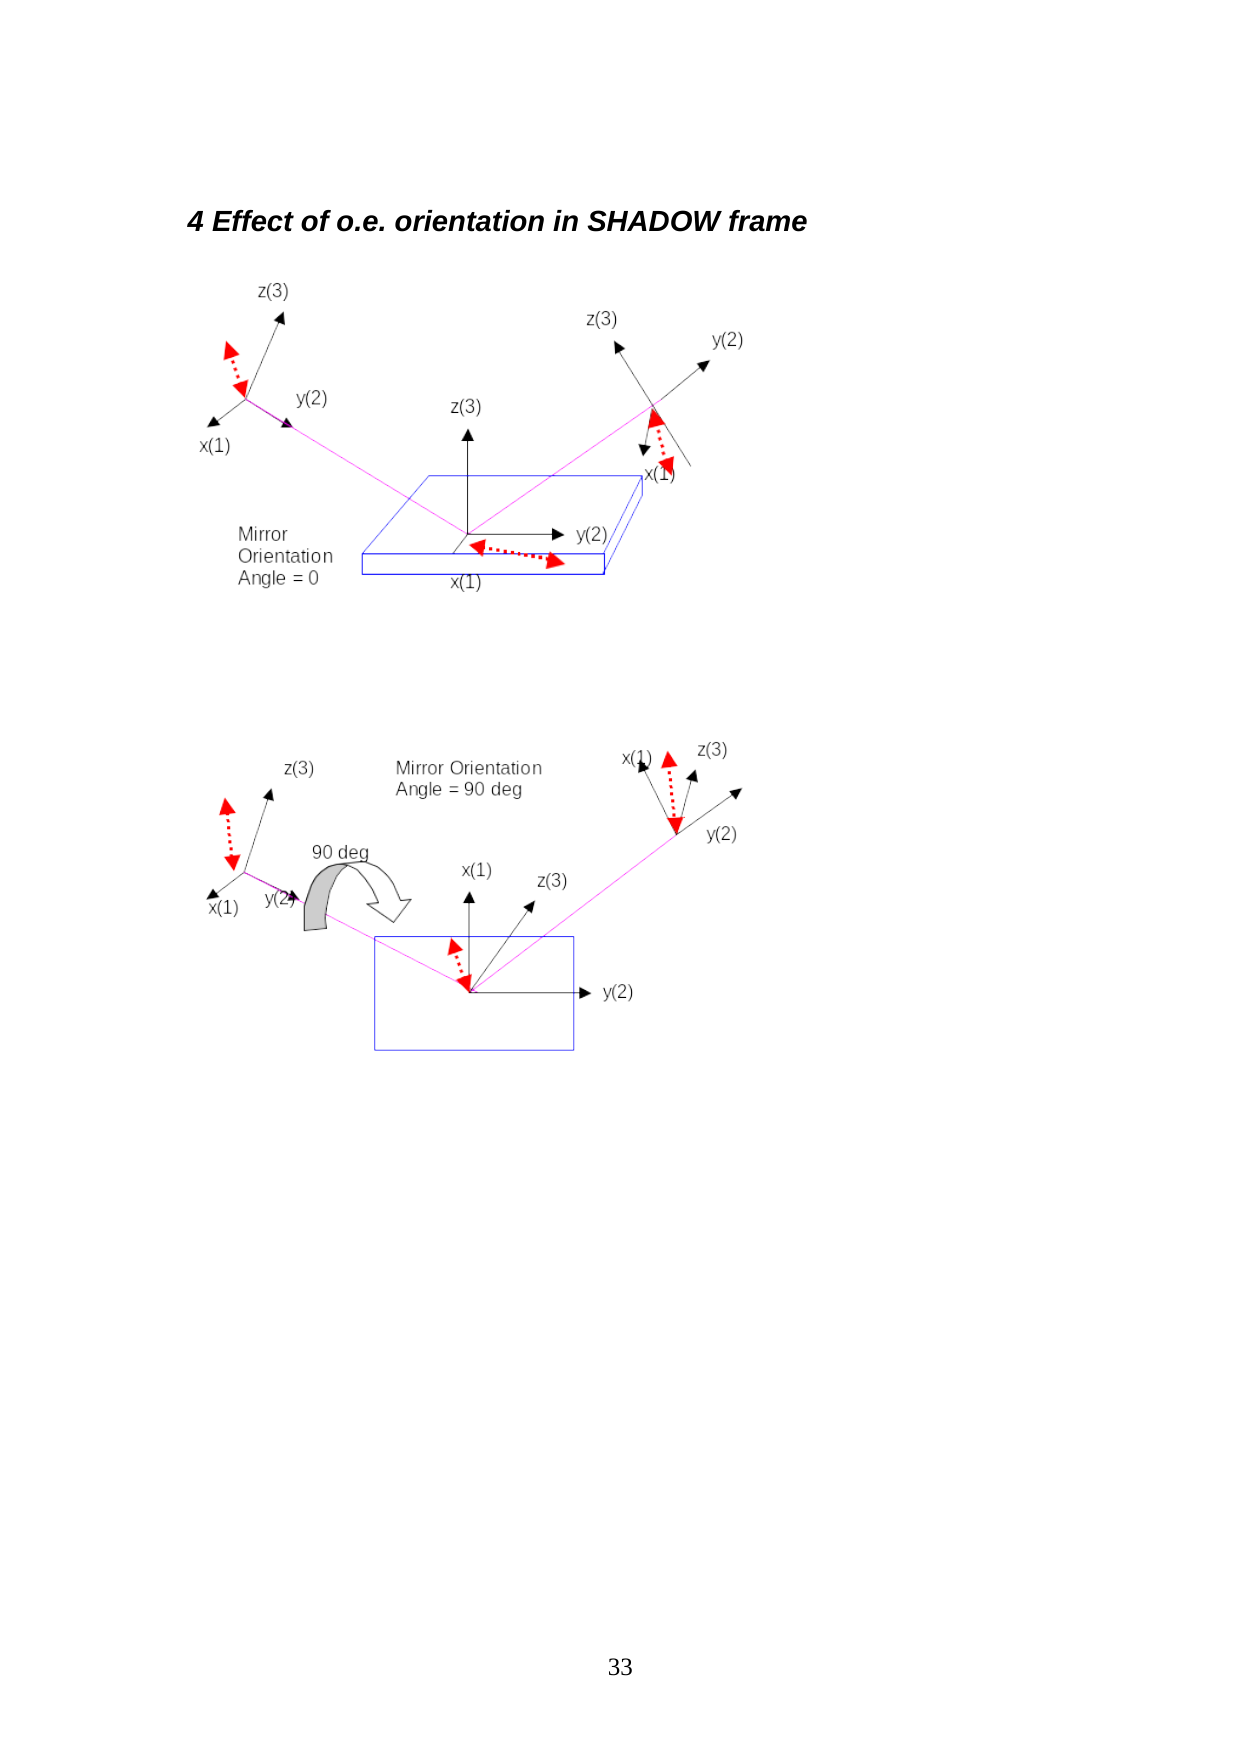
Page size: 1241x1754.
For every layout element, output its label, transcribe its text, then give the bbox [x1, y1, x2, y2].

subtitle 4 Effect of o.e. orientation in SHADOW frame [187, 204, 1053, 237]
